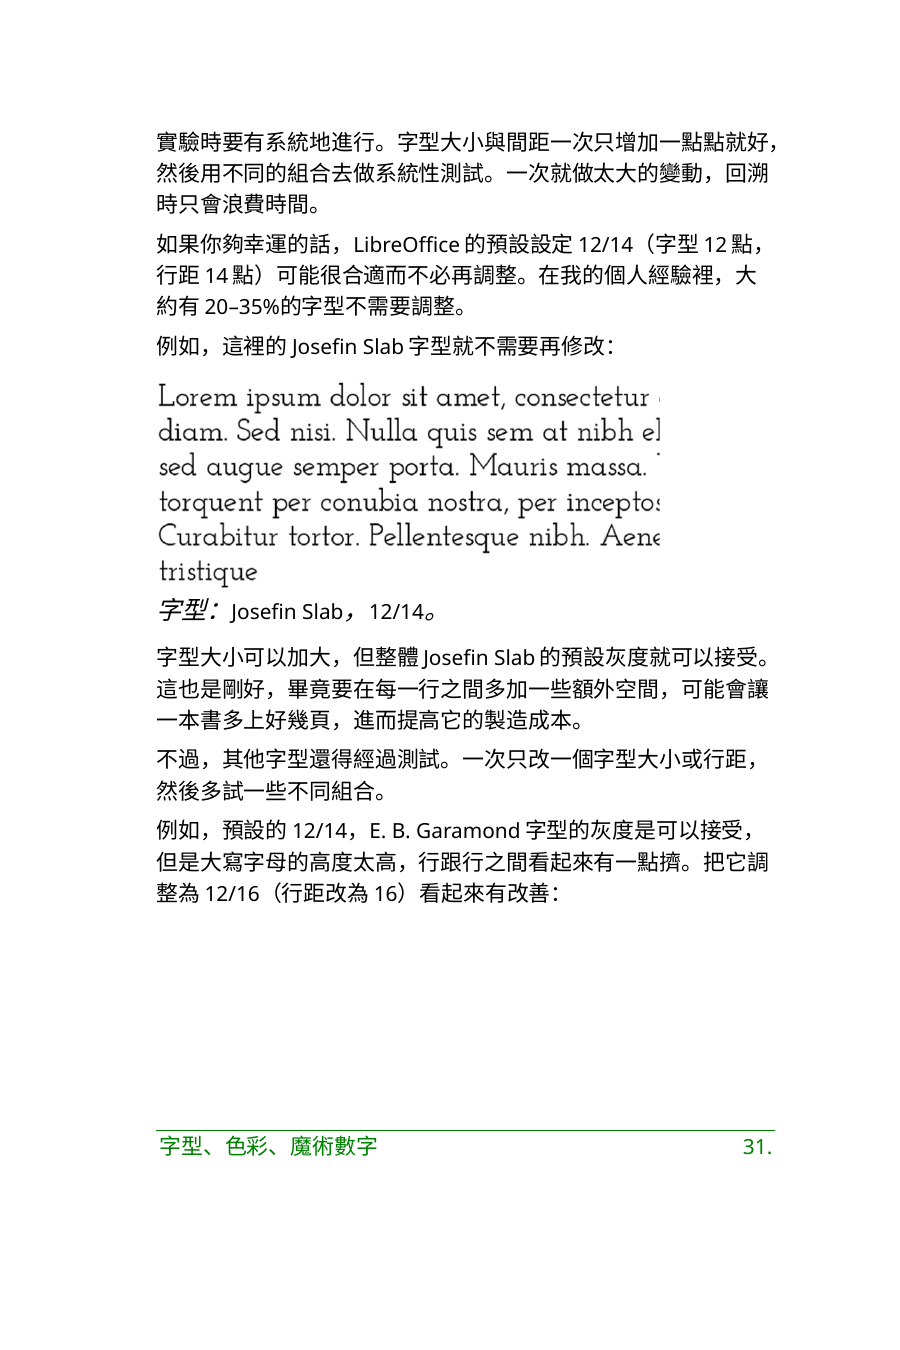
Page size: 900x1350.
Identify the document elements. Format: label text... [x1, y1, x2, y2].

text 字型大小可以加大，但整體Josefin Slab的預設灰度就可以接受。這也是剛好，畢竟要在每一行之間多加一些額外空間，可能會讓一本書多上好幾頁，進而提高它的製造成本。 [156, 641, 775, 734]
table_cell 字型：Josefin Slab，12/14。 [156, 590, 775, 625]
text 例如，預設的12/14，E. B. Garamond字型的灰度是可以接受，但是大寫字母的高度太高，行跟行之間看起來有一點擠。把它調整為12/16（行距改為16）看起來有改善： [156, 814, 775, 907]
text 例如，這裡的Josefin Slab字型就不需要再修改： [156, 329, 775, 360]
text 不過，其他字型還得經過測試。一次只改一個字型大小或行距，然後多試一些不同組合。 [156, 743, 775, 805]
picture [156, 376, 660, 588]
table_header [156, 377, 775, 590]
text 實驗時要有系統地進行。字型大小與間距一次只增加一點點就好，然後用不同的組合去做系統性測試。一次就做太大的變動，回溯時只會浪費時間。 [156, 125, 775, 219]
text 如果你夠幸運的話，LibreOffice的預設設定12/14（字型12點，行距14點）可能很合適而不必再調整。在我的個人經驗裡，大約有20–35%的字型不需要調整。 [156, 227, 775, 321]
